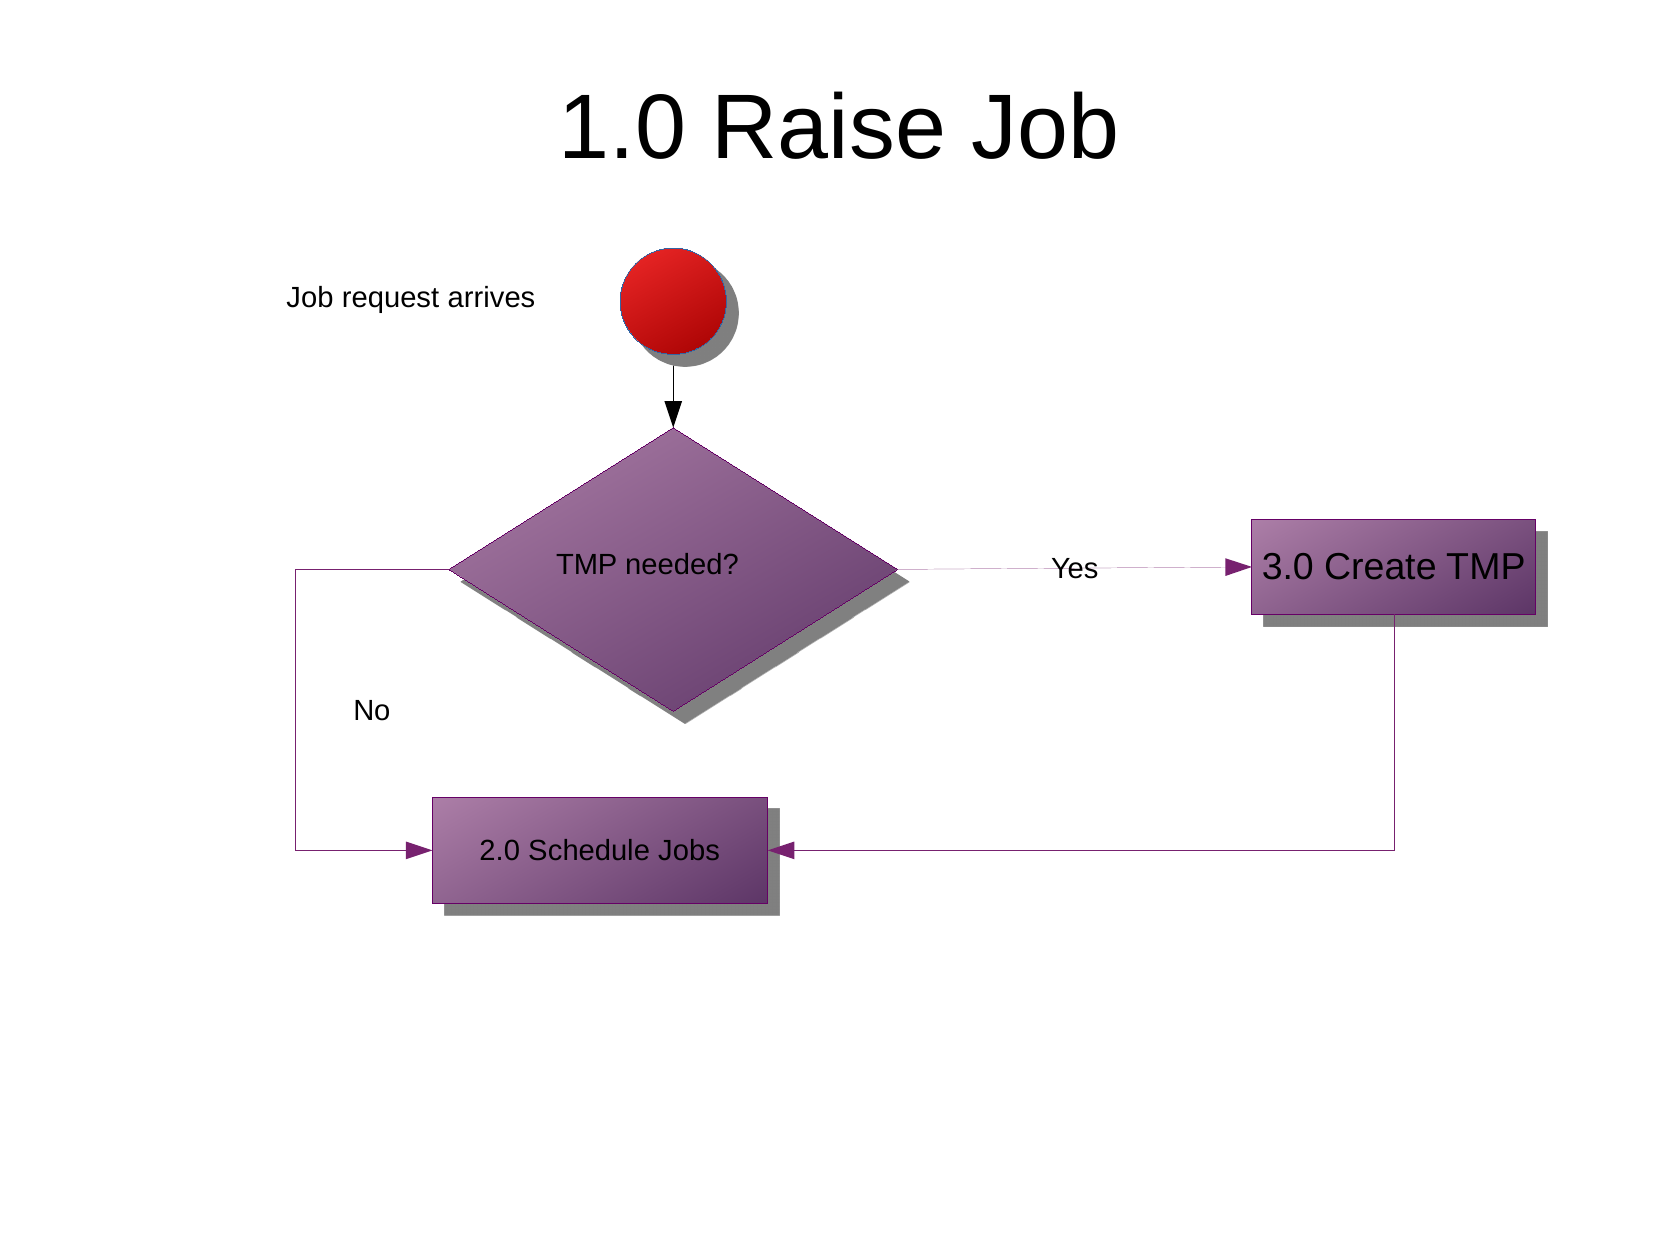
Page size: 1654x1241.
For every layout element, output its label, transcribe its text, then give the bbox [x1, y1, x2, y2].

text_box [449, 427, 898, 712]
text_box TMP needed? [541, 540, 806, 598]
title 1.0 Raise Job [82, 23, 1571, 231]
text_box 3.0 Create TMP [1251, 519, 1536, 615]
text_box [620, 248, 727, 355]
text_box 2.0 Schedule Jobs [432, 797, 768, 904]
text_box Job request arrives [271, 273, 620, 331]
